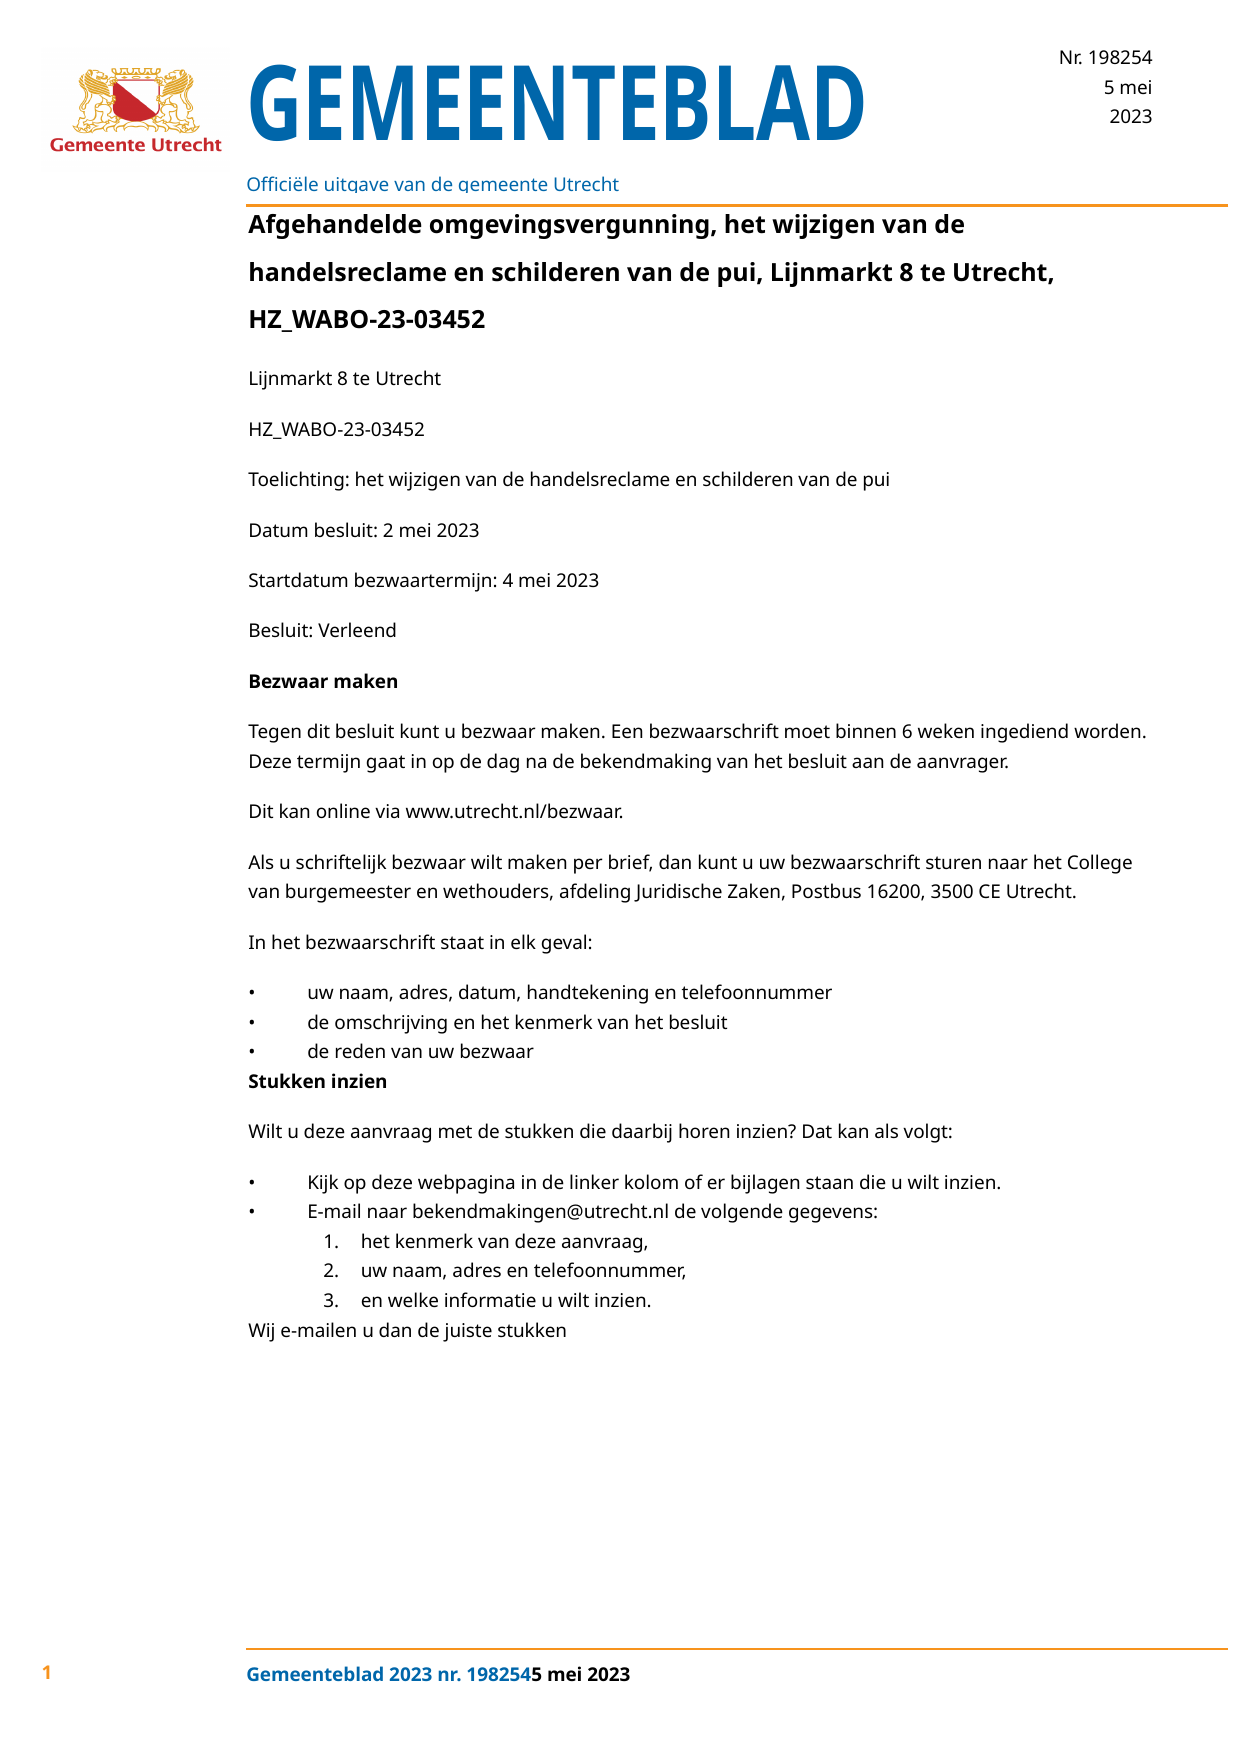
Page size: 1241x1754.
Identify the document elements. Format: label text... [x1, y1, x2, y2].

list de reden van uw bezwaar [248, 1038, 1152, 1064]
text Bezwaar maken [248, 668, 1152, 694]
list en welke informatie u wilt inzien. [323, 1287, 1152, 1313]
list E-mail naar bekendmakingen@utrecht.nl de volgende gegevens: [248, 1198, 1152, 1224]
text Wij e-mailen u dan de juiste stukken [248, 1317, 1152, 1342]
text Datum besluit: 2 mei 2023 [248, 517, 1152, 542]
text Tegen dit besluit kunt u bezwaar maken. Een bezwaarschrift moet binnen 6 weken ingediend worden. Deze termijn gaat in op de dag na de bekendmaking van het besluit aan de aanvrager. [248, 718, 1152, 774]
text HZ_WABO-23-03452 [248, 416, 1152, 442]
text In het bezwaarschrift staat in elk geval: [248, 929, 1152, 954]
list Kijk op deze webpagina in de linker kolom of er bijlagen staan die u wilt inzien. [248, 1169, 1152, 1194]
text Stukken inzien [248, 1068, 1152, 1094]
text Als u schriftelijk bezwaar wilt maken per brief, dan kunt u uw bezwaarschrift sturen naar het College van burgemeester en wethouders, afdeling Juridische Zaken, Postbus 16200, 3500 CE Utrecht. [248, 849, 1152, 904]
text Wilt u deze aanvraag met de stukken die daarbij horen inzien? Dat kan als volgt: [248, 1118, 1152, 1144]
list uw naam, adres, datum, handtekening en telefoonnummer [248, 979, 1152, 1005]
picture [41, 47, 231, 172]
text Toelichting: het wijzigen van de handelsreclame en schilderen van de pui [248, 466, 1152, 492]
list de omschrijving en het kenmerk van het besluit [248, 1009, 1152, 1034]
text Dit kan online via www.utrecht.nl/bezwaar. [248, 798, 1152, 824]
text Lijnmarkt 8 te Utrecht [248, 366, 1152, 391]
text Besluit: Verleend [248, 618, 1152, 643]
list uw naam, adres en telefoonnummer, [323, 1258, 1152, 1283]
list het kenmerk van deze aanvraag, [323, 1228, 1152, 1254]
text Afgehandelde omgevingsvergunning, het wijzigen van de handelsreclame en schilderen van de pui, Lijnmarkt 8 te Utrecht, HZ_WABO-23-03452 [248, 207, 1152, 336]
text Startdatum bezwaartermijn: 4 mei 2023 [248, 567, 1152, 593]
